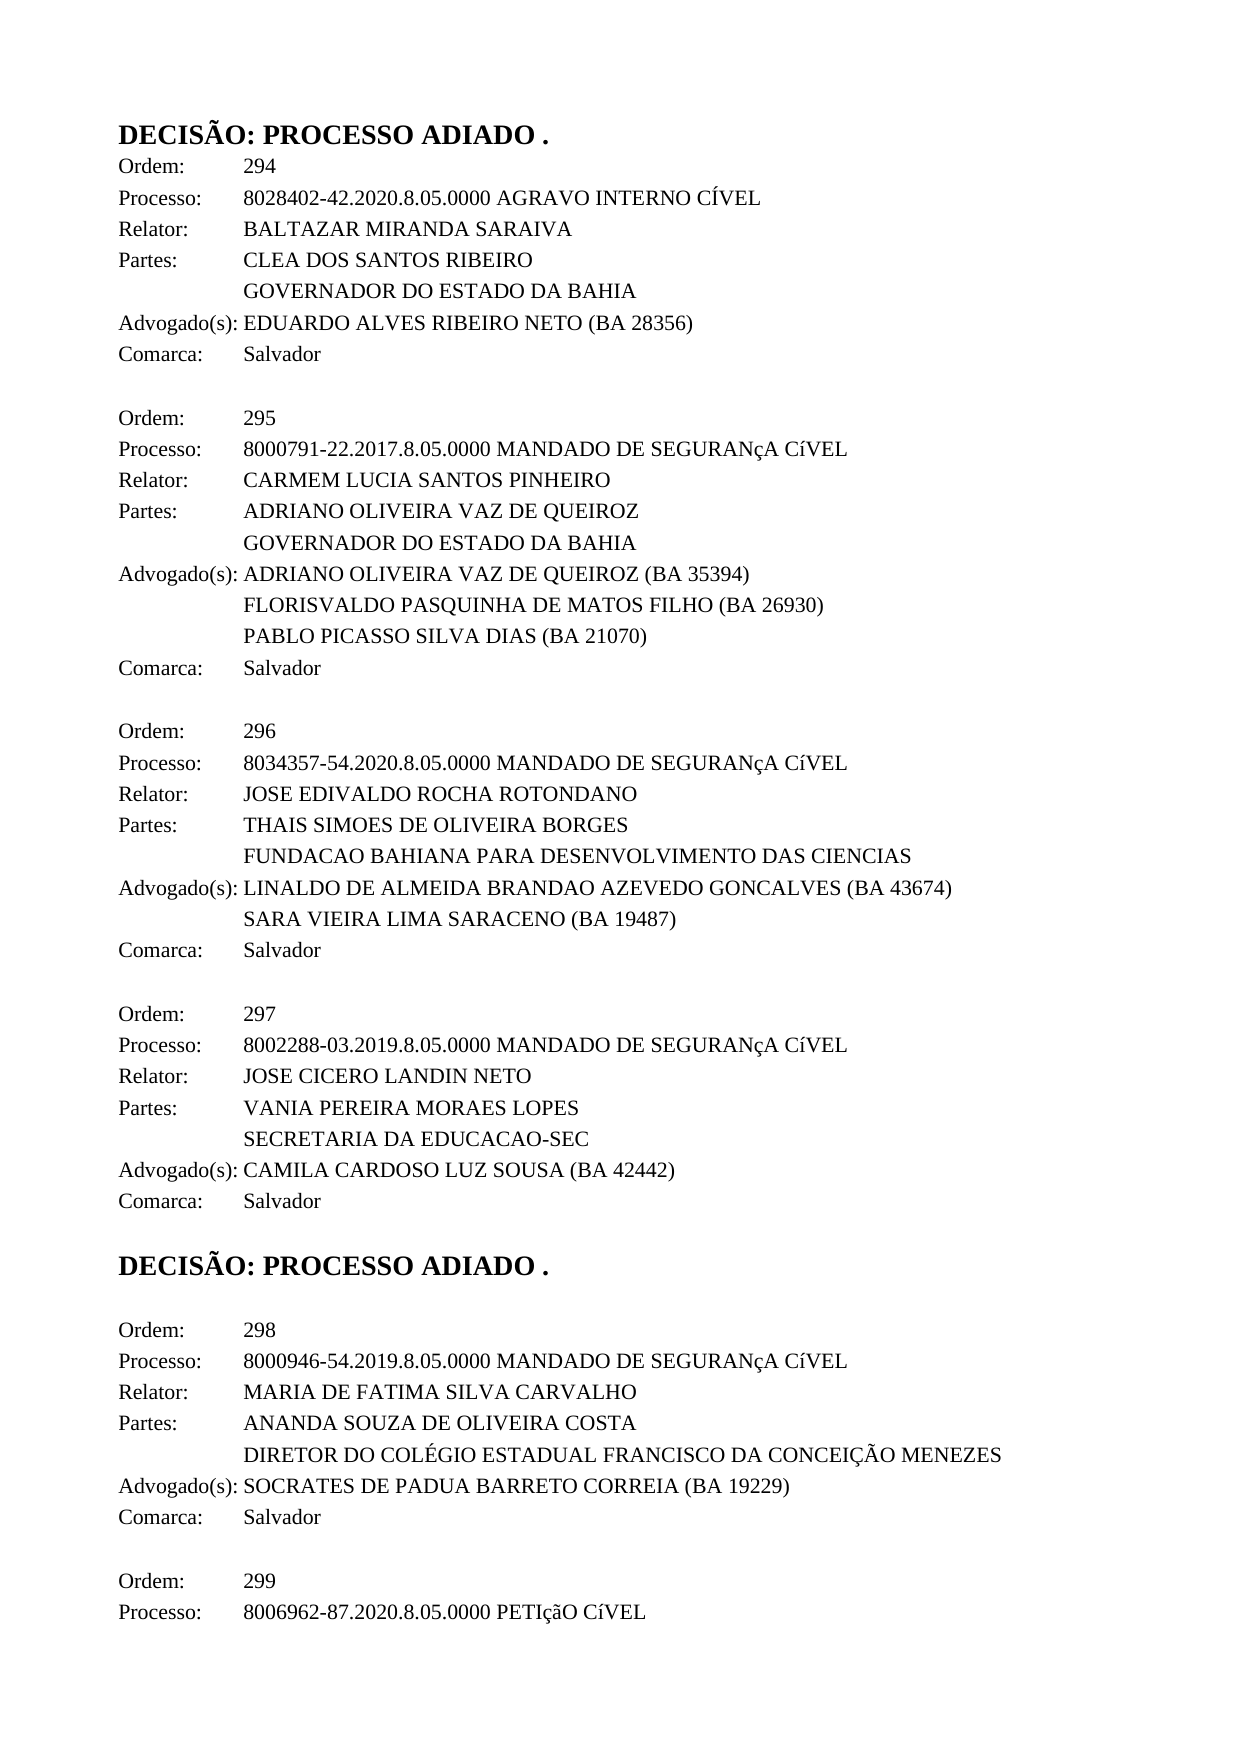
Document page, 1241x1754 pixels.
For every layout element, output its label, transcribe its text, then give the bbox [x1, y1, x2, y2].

table_header 299 [243, 1565, 1240, 1596]
table_cell ADRIANO OLIVEIRA VAZ DE QUEIROZ [243, 495, 1240, 527]
table_cell GOVERNADOR DO ESTADO DA BAHIA [243, 527, 1240, 558]
table_cell Partes: [118, 495, 243, 527]
table_cell FLORISVALDO PASQUINHA DE MATOS FILHO (BA 26930) [243, 589, 1240, 620]
table_header Ordem: [118, 1314, 243, 1345]
table_cell GOVERNADOR DO ESTADO DA BAHIA [243, 276, 1240, 307]
table_header 296 [243, 715, 1240, 747]
table_cell [118, 527, 243, 558]
table_cell Processo: [118, 1596, 243, 1627]
table_header Ordem: [118, 402, 243, 433]
table_cell [118, 840, 243, 872]
table_cell Advogado(s): [118, 1470, 243, 1501]
table_cell Relator: [118, 1376, 243, 1407]
table_cell JOSE CICERO LANDIN NETO [243, 1060, 1240, 1091]
table_cell Processo: [118, 1029, 243, 1060]
table_cell SOCRATES DE PADUA BARRETO CORREIA (BA 19229) [243, 1470, 1240, 1501]
text DECISÃO: PROCESSO ADIADO . [118, 1249, 1122, 1281]
table_cell Partes: [118, 244, 243, 276]
table_cell VANIA PEREIRA MORAES LOPES [243, 1091, 1240, 1123]
table_cell Comarca: [118, 652, 243, 683]
table_header Ordem: [118, 715, 243, 747]
table_cell [118, 620, 243, 652]
table_cell Advogado(s): [118, 1154, 243, 1185]
table_cell 8034357-54.2020.8.05.0000 MANDADO DE SEGURANçA CíVEL [243, 747, 1240, 778]
table_header Ordem: [118, 998, 243, 1029]
table_cell Processo: [118, 182, 243, 213]
table_cell [118, 589, 243, 620]
table_cell [118, 903, 243, 934]
table_cell Processo: [118, 433, 243, 464]
table_cell Salvador [243, 1501, 1240, 1532]
table_cell 8000791-22.2017.8.05.0000 MANDADO DE SEGURANçA CíVEL [243, 433, 1240, 464]
table_cell PABLO PICASSO SILVA DIAS (BA 21070) [243, 620, 1240, 652]
table_header 298 [243, 1314, 1240, 1345]
table_cell 8006962-87.2020.8.05.0000 PETIçãO CíVEL [243, 1596, 1240, 1627]
table_cell [118, 1123, 243, 1154]
table_header Ordem: [118, 151, 243, 182]
table_cell Partes: [118, 1091, 243, 1123]
table_cell ANANDA SOUZA DE OLIVEIRA COSTA [243, 1408, 1240, 1439]
table_cell [118, 276, 243, 307]
table_cell 8002288-03.2019.8.05.0000 MANDADO DE SEGURANçA CíVEL [243, 1029, 1240, 1060]
table_cell Salvador [243, 652, 1240, 683]
table_cell FUNDACAO BAHIANA PARA DESENVOLVIMENTO DAS CIENCIAS [243, 840, 1240, 872]
table_cell ADRIANO OLIVEIRA VAZ DE QUEIROZ (BA 35394) [243, 558, 1240, 589]
table_cell Salvador [243, 1185, 1240, 1216]
table_cell Comarca: [118, 338, 243, 369]
table_cell [118, 1439, 243, 1470]
table_cell THAIS SIMOES DE OLIVEIRA BORGES [243, 809, 1240, 840]
table_cell BALTAZAR MIRANDA SARAIVA [243, 213, 1240, 244]
table_header 294 [243, 151, 1240, 182]
table_cell Processo: [118, 1345, 243, 1376]
table_cell Comarca: [118, 934, 243, 965]
table_header 297 [243, 998, 1240, 1029]
table_header Ordem: [118, 1565, 243, 1596]
table_cell Advogado(s): [118, 558, 243, 589]
table_cell LINALDO DE ALMEIDA BRANDAO AZEVEDO GONCALVES (BA 43674) [243, 872, 1240, 903]
table_cell CAMILA CARDOSO LUZ SOUSA (BA 42442) [243, 1154, 1240, 1185]
table_cell DIRETOR DO COLÉGIO ESTADUAL FRANCISCO DA CONCEIÇÃO MENEZES [243, 1439, 1240, 1470]
table_cell Comarca: [118, 1185, 243, 1216]
table_cell EDUARDO ALVES RIBEIRO NETO (BA 28356) [243, 307, 1240, 338]
table_cell Comarca: [118, 1501, 243, 1532]
table_cell Partes: [118, 1408, 243, 1439]
table_cell Relator: [118, 1060, 243, 1091]
table_cell CARMEM LUCIA SANTOS PINHEIRO [243, 464, 1240, 495]
table_cell SARA VIEIRA LIMA SARACENO (BA 19487) [243, 903, 1240, 934]
table_cell Salvador [243, 338, 1240, 369]
table_cell 8000946-54.2019.8.05.0000 MANDADO DE SEGURANçA CíVEL [243, 1345, 1240, 1376]
text DECISÃO: PROCESSO ADIADO . [118, 118, 1122, 151]
table_cell Partes: [118, 809, 243, 840]
table_header 295 [243, 402, 1240, 433]
table_cell Advogado(s): [118, 307, 243, 338]
table_cell Relator: [118, 464, 243, 495]
table_cell MARIA DE FATIMA SILVA CARVALHO [243, 1376, 1240, 1407]
table_cell Processo: [118, 747, 243, 778]
table_cell Advogado(s): [118, 872, 243, 903]
table_cell Relator: [118, 778, 243, 809]
table_cell 8028402-42.2020.8.05.0000 AGRAVO INTERNO CÍVEL [243, 182, 1240, 213]
table_cell Salvador [243, 934, 1240, 965]
table_cell SECRETARIA DA EDUCACAO-SEC [243, 1123, 1240, 1154]
table_cell JOSE EDIVALDO ROCHA ROTONDANO [243, 778, 1240, 809]
table_cell CLEA DOS SANTOS RIBEIRO [243, 244, 1240, 276]
table_cell Relator: [118, 213, 243, 244]
